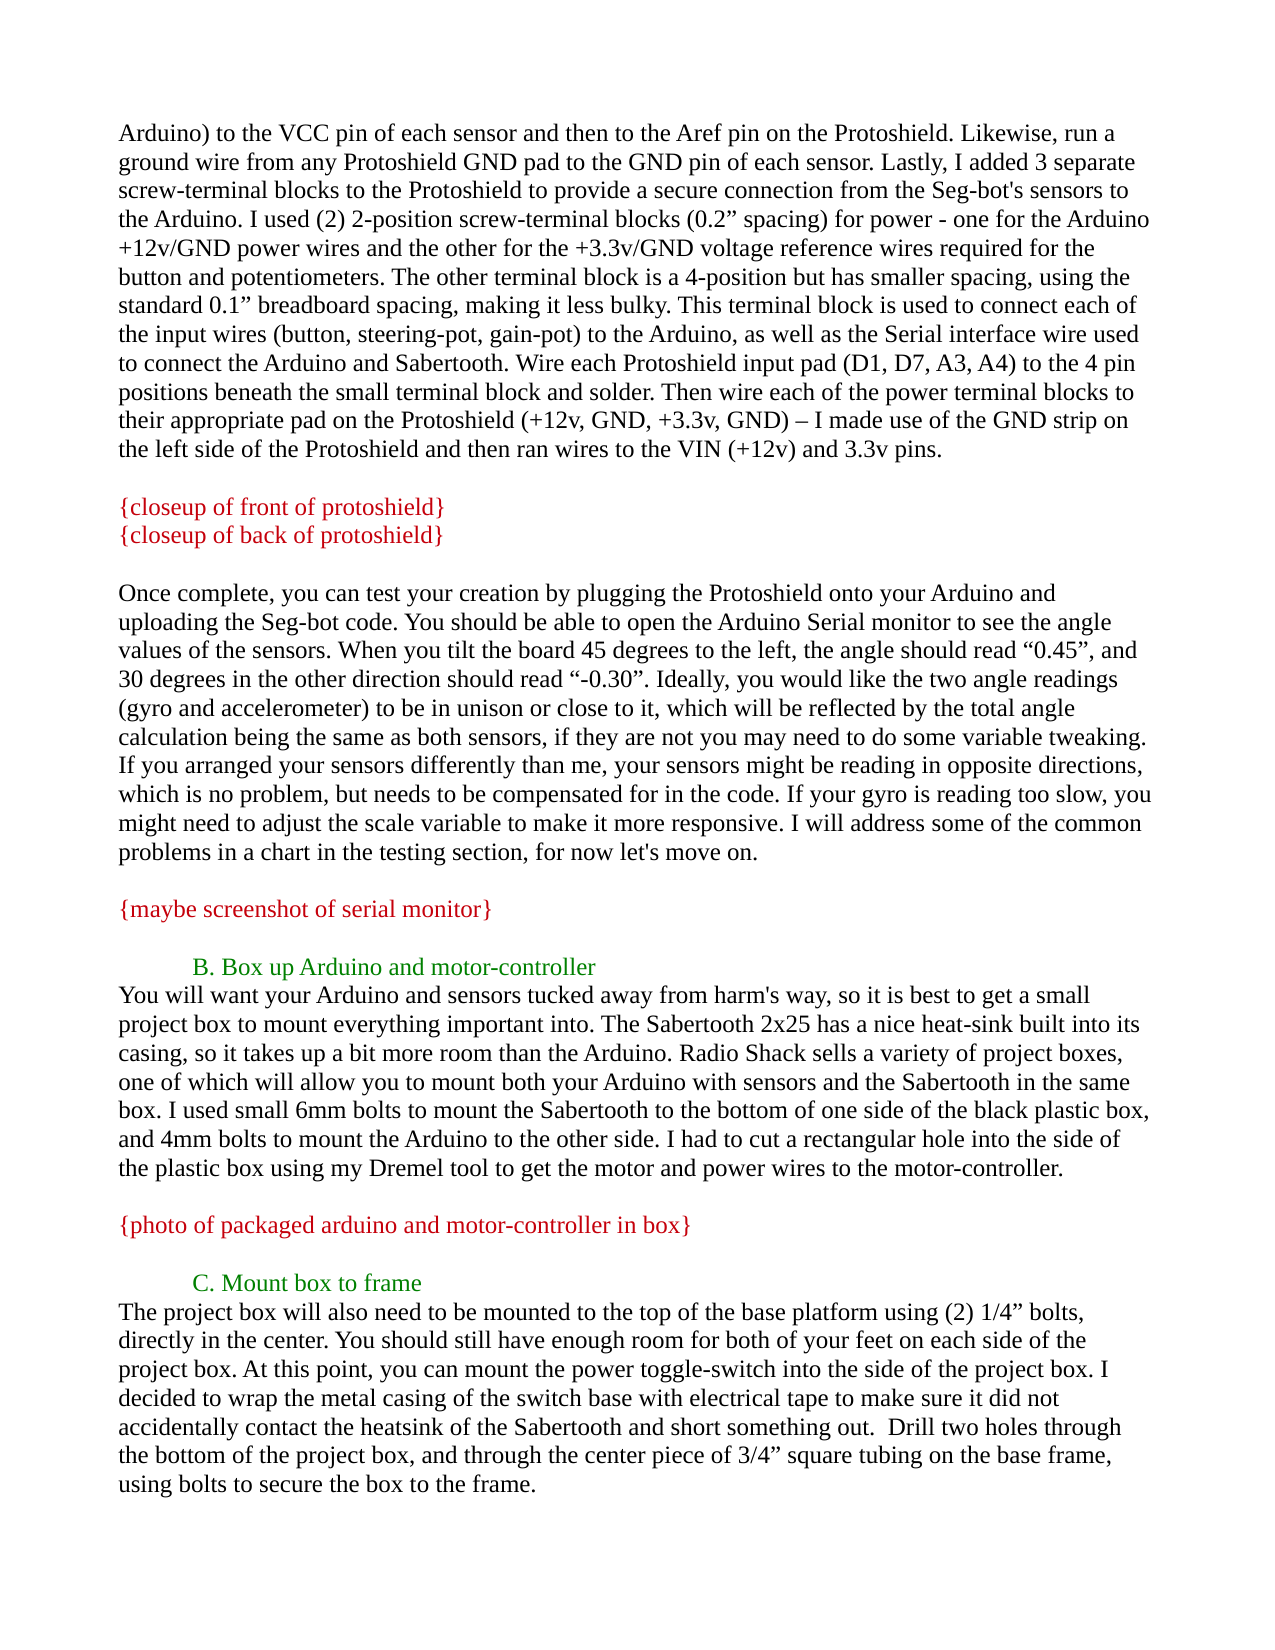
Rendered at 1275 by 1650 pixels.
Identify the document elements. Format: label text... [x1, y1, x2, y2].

text Arduino) to the VCC pin of each sensor and then to the Aref pin on the Protoshield. Likewise, run a ground wire from any Protoshield GND pad to the GND pin of each sensor. Lastly, I added 3 separate screw-terminal blocks to the Protoshield to provide a secure connection from the Seg-bot's sensors to the Arduino. I used (2) 2-position screw-terminal blocks (0.2” spacing) for power - one for the Arduino +12v/GND power wires and the other for the +3.3v/GND voltage reference wires required for the button and potentiometers. The other terminal block is a 4-position but has smaller spacing, using the standard 0.1” breadboard spacing, making it less bulky. This terminal block is used to connect each of the input wires (button, steering-pot, gain-pot) to the Arduino, as well as the Serial interface wire used to connect the Arduino and Sabertooth. Wire each Protoshield input pad (D1, D7, A3, A4) to the 4 pin positions beneath the small terminal block and solder. Then wire each of the power terminal blocks to their appropriate pad on the Protoshield (+12v, GND, +3.3v, GND) – I made use of the GND strip on the left side of the Protoshield and then ran wires to the VIN (+12v) and 3.3v pins. [118, 118, 1157, 463]
text B. Box up Arduino and motor-controller [118, 952, 1157, 981]
text {closeup of front of protoshield} [118, 492, 1157, 521]
text C. Mount box to frame [118, 1268, 1157, 1297]
text You will want your Arduino and sensors tucked away from harm's way, so it is best to get a small project box to mount everything important into. The Sabertooth 2x25 has a nice heat-sink built into its casing, so it takes up a bit more room than the Arduino. Radio Shack sells a variety of project boxes, one of which will allow you to mount both your Arduino with sensors and the Sabertooth in the same box. I used small 6mm bolts to mount the Sabertooth to the bottom of one side of the black plastic box, and 4mm bolts to mount the Arduino to the other side. I had to cut a rectangular hole into the side of the plastic box using my Dremel tool to get the motor and power wires to the motor-controller. [118, 981, 1157, 1182]
text The project box will also need to be mounted to the top of the base platform using (2) 1/4” bolts, directly in the center. You should still have enough room for both of your feet on each side of the project box. At this point, you can mount the power toggle-switch into the side of the project box. I decided to wrap the metal casing of the switch base with electrical tape to make sure it did not accidentally contact the heatsink of the Sabertooth and short something out. Drill two holes through the bottom of the project box, and through the center piece of 3/4” square tubing on the base frame, using bolts to secure the box to the frame. [118, 1297, 1157, 1498]
text {photo of packaged arduino and motor-controller in box} [118, 1211, 1157, 1239]
text {closeup of back of protoshield} [118, 521, 1157, 549]
text Once complete, you can test your creation by plugging the Protoshield onto your Arduino and uploading the Seg-bot code. You should be able to open the Arduino Serial monitor to see the angle values of the sensors. When you tilt the board 45 degrees to the left, the angle should read “0.45”, and 30 degrees in the other direction should read “-0.30”. Ideally, you would like the two angle readings (gyro and accelerometer) to be in unison or close to it, which will be reflected by the total angle calculation being the same as both sensors, if they are not you may need to do some variable tweaking. If you arranged your sensors differently than me, your sensors might be reading in opposite directions, which is no problem, but needs to be compensated for in the code. If your gyro is reading too slow, you might need to adjust the scale variable to make it more responsive. I will address some of the common problems in a chart in the testing section, for now let's move on. [118, 578, 1157, 866]
text {maybe screenshot of serial monitor} [118, 894, 1157, 923]
